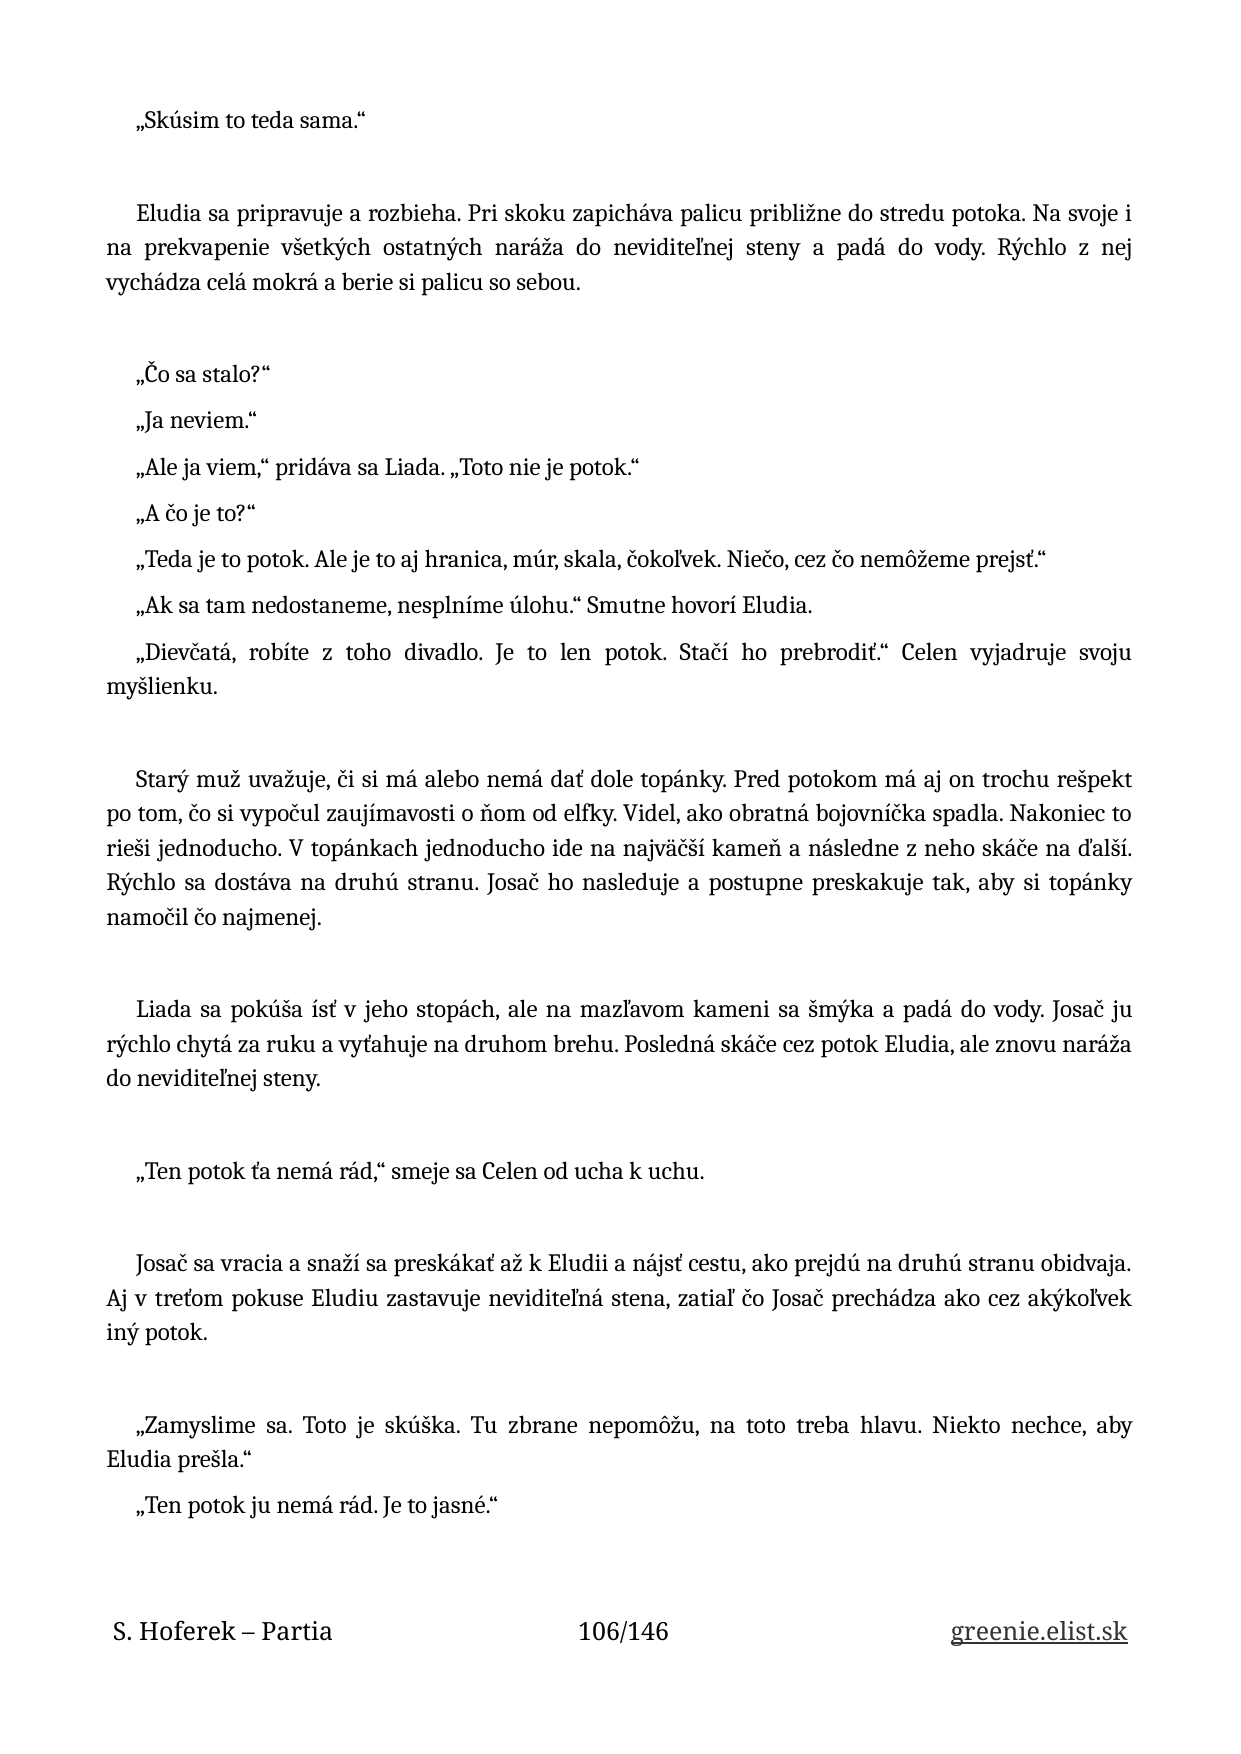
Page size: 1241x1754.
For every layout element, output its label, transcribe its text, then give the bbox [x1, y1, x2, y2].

text „Ja neviem.“ [106, 406, 1134, 435]
text „Skúsim to teda sama.“ [106, 106, 1134, 135]
text „Ten potok ťa nemá rád,“ smeje sa Celen od ucha k uchu. [106, 1157, 1134, 1185]
text „Teda je to potok. Ale je to aj hranica, múr, skala, čokoľvek. Niečo, cez čo nemôžeme prejsť.“ [106, 545, 1134, 574]
text „Ale ja viem,“ pridáva sa Liada. „Toto nie je potok.“ [106, 453, 1134, 481]
text „Dievčatá, robíte z toho divadlo. Je to len potok. Stačí ho prebrodiť.“ Celen vyjadruje svoju myšlienku. [106, 638, 1134, 701]
text „A čo je to?“ [106, 499, 1134, 528]
text „Ak sa tam nedostaneme, nesplníme úlohu.“ Smutne hovorí Eludia. [106, 591, 1134, 620]
text Liada sa pokúša ísť v jeho stopách, ale na mazľavom kameni sa šmýka a padá do vody. Josač ju rýchlo chytá za ruku a vyťahuje na druhom brehu. Posledná skáče cez potok Eludia, ale znovu naráža do neviditeľnej steny. [106, 995, 1134, 1093]
text „Čo sa stalo?“ [106, 360, 1134, 389]
text Eludia sa pripravuje a rozbieha. Pri skoku zapicháva palicu približne do stredu potoka. Na svoje i na prekvapenie všetkých ostatných naráža do neviditeľnej steny a padá do vody. Rýchlo z nej vychádza celá mokrá a berie si palicu so sebou. [106, 199, 1134, 296]
text Starý muž uvažuje, či si má alebo nemá dať dole topánky. Pred potokom má aj on trochu rešpekt po tom, čo si vypočul zaujímavosti o ňom od elfky. Videl, ako obratná bojovníčka spadla. Nakoniec to rieši jednoducho. V topánkach jednoducho ide na najväčší kameň a následne z neho skáče na ďalší. Rýchlo sa dostáva na druhú stranu. Josač ho nasleduje a postupne preskakuje tak, aby si topánky namočil čo najmenej. [106, 765, 1134, 931]
text Josač sa vracia a snaží sa preskákať až k Eludii a nájsť cestu, ako prejdú na druhú stranu obidvaja. Aj v treťom pokuse Eludiu zastavuje neviditeľná stena, zatiaľ čo Josač prechádza ako cez akýkoľvek iný potok. [106, 1249, 1134, 1347]
text „Zamyslime sa. Toto je skúška. Tu zbrane nepomôžu, na toto treba hlavu. Niekto nechce, aby Eludia prešla.“ [106, 1411, 1134, 1474]
text „Ten potok ju nemá rád. Je to jasné.“ [106, 1491, 1134, 1520]
